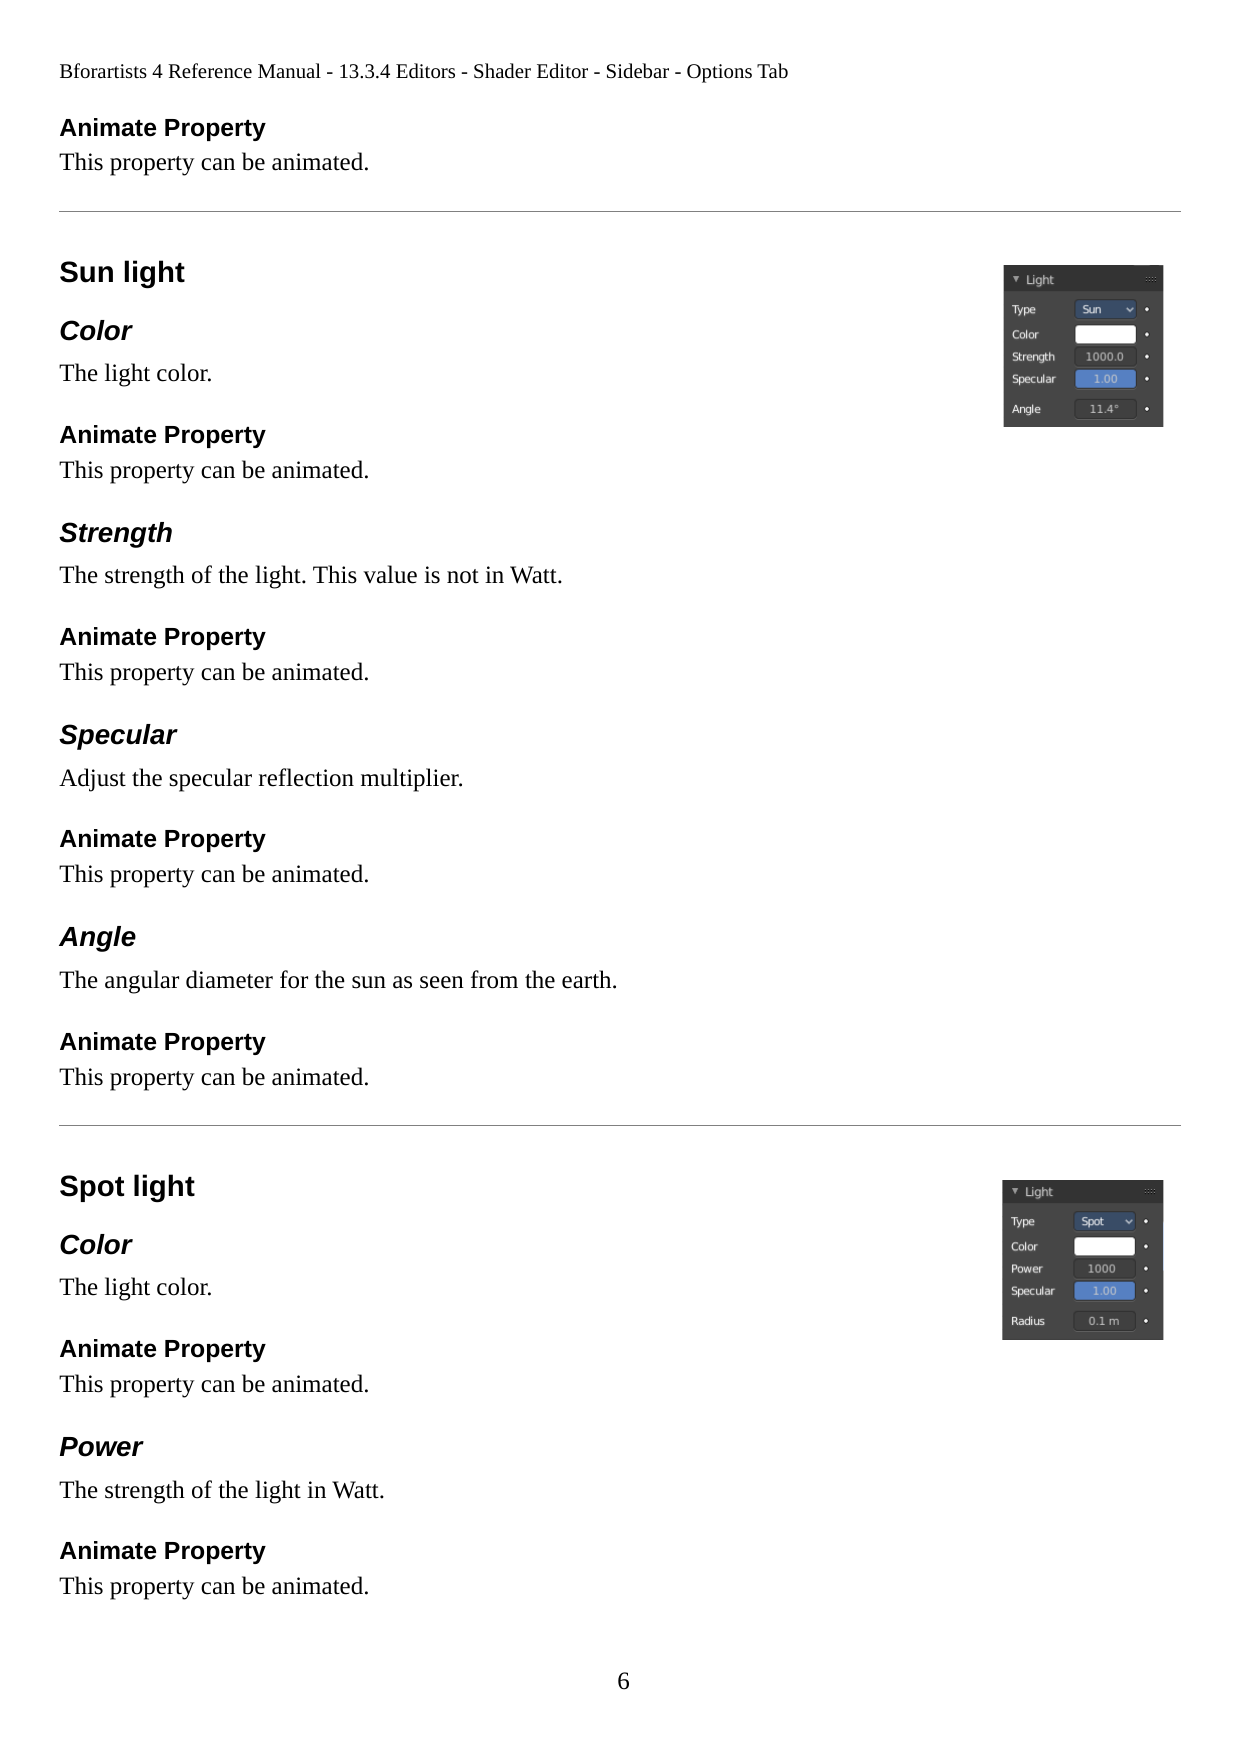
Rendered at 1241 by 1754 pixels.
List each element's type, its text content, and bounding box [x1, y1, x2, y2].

subtitle Strength [59, 516, 1181, 548]
picture [1003, 265, 1164, 427]
subtitle Animate Property [59, 622, 1181, 651]
subtitle [1164, 1228, 1181, 1260]
text This property can be animated. [59, 1369, 1181, 1398]
subtitle Animate Property [59, 1334, 1181, 1363]
text [1164, 358, 1181, 387]
picture [1002, 1180, 1164, 1340]
subtitle Animate Property [59, 1027, 1181, 1055]
subtitle Animate Property [59, 420, 1181, 448]
text Adjust the specular reflection multiplier. [59, 763, 1181, 792]
text This property can be animated. [59, 859, 1181, 888]
subtitle Color [59, 314, 1003, 346]
text The strength of the light in Watt. [59, 1475, 1181, 1503]
text This property can be animated. [59, 1571, 1181, 1600]
text The light color. [59, 1272, 1002, 1301]
text [1164, 1272, 1181, 1301]
text The strength of the light. This value is not in Watt. [59, 561, 1181, 589]
subtitle Power [59, 1430, 1181, 1462]
subtitle [1164, 314, 1181, 346]
text The angular diameter for the sun as seen from the earth. [59, 965, 1181, 994]
subtitle Color [59, 1228, 1002, 1260]
subtitle Sun light [59, 255, 1181, 289]
text This property can be animated. [59, 1062, 1181, 1090]
text The light color. [59, 358, 1003, 387]
subtitle Angle [59, 921, 1181, 953]
text This property can be animated. [59, 147, 1181, 176]
subtitle Animate Property [59, 1536, 1181, 1565]
subtitle Animate Property [59, 113, 1181, 141]
text This property can be animated. [59, 657, 1181, 686]
subtitle Animate Property [59, 824, 1181, 853]
text This property can be animated. [59, 455, 1181, 483]
subtitle Spot light [59, 1169, 1181, 1203]
subtitle Specular [59, 718, 1181, 750]
